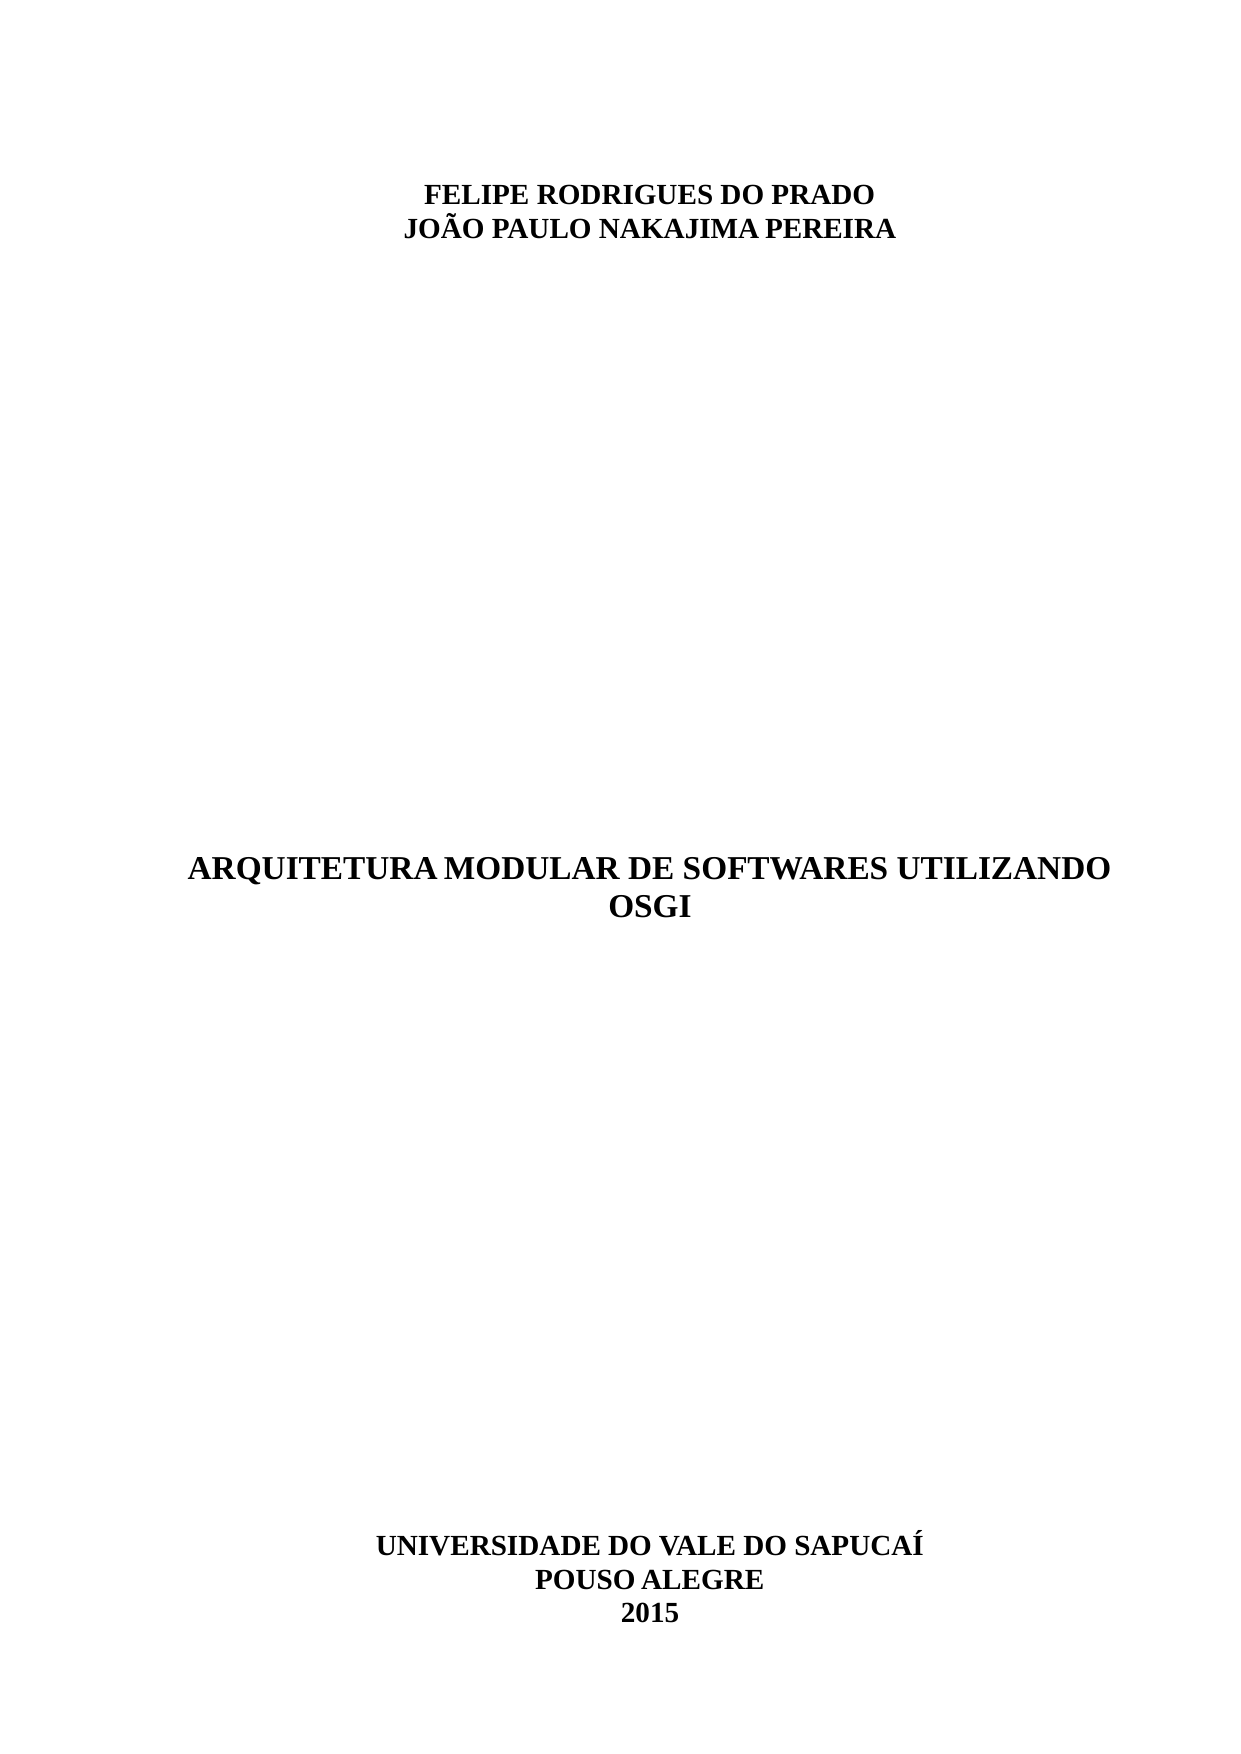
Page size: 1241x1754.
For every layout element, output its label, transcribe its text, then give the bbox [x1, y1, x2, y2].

text João paulo nakajima pereira [177, 211, 1122, 244]
text 2015 [177, 1596, 1122, 1629]
text ARQUITETURA MODULAR DE SOFTWARES UTILIZANDO OSGi [177, 848, 1122, 925]
text Pouso Alegre [177, 1562, 1122, 1596]
text Universidade do vale do sapucaí [177, 1528, 1122, 1562]
text Felipe rodrigues do prado [177, 177, 1122, 211]
